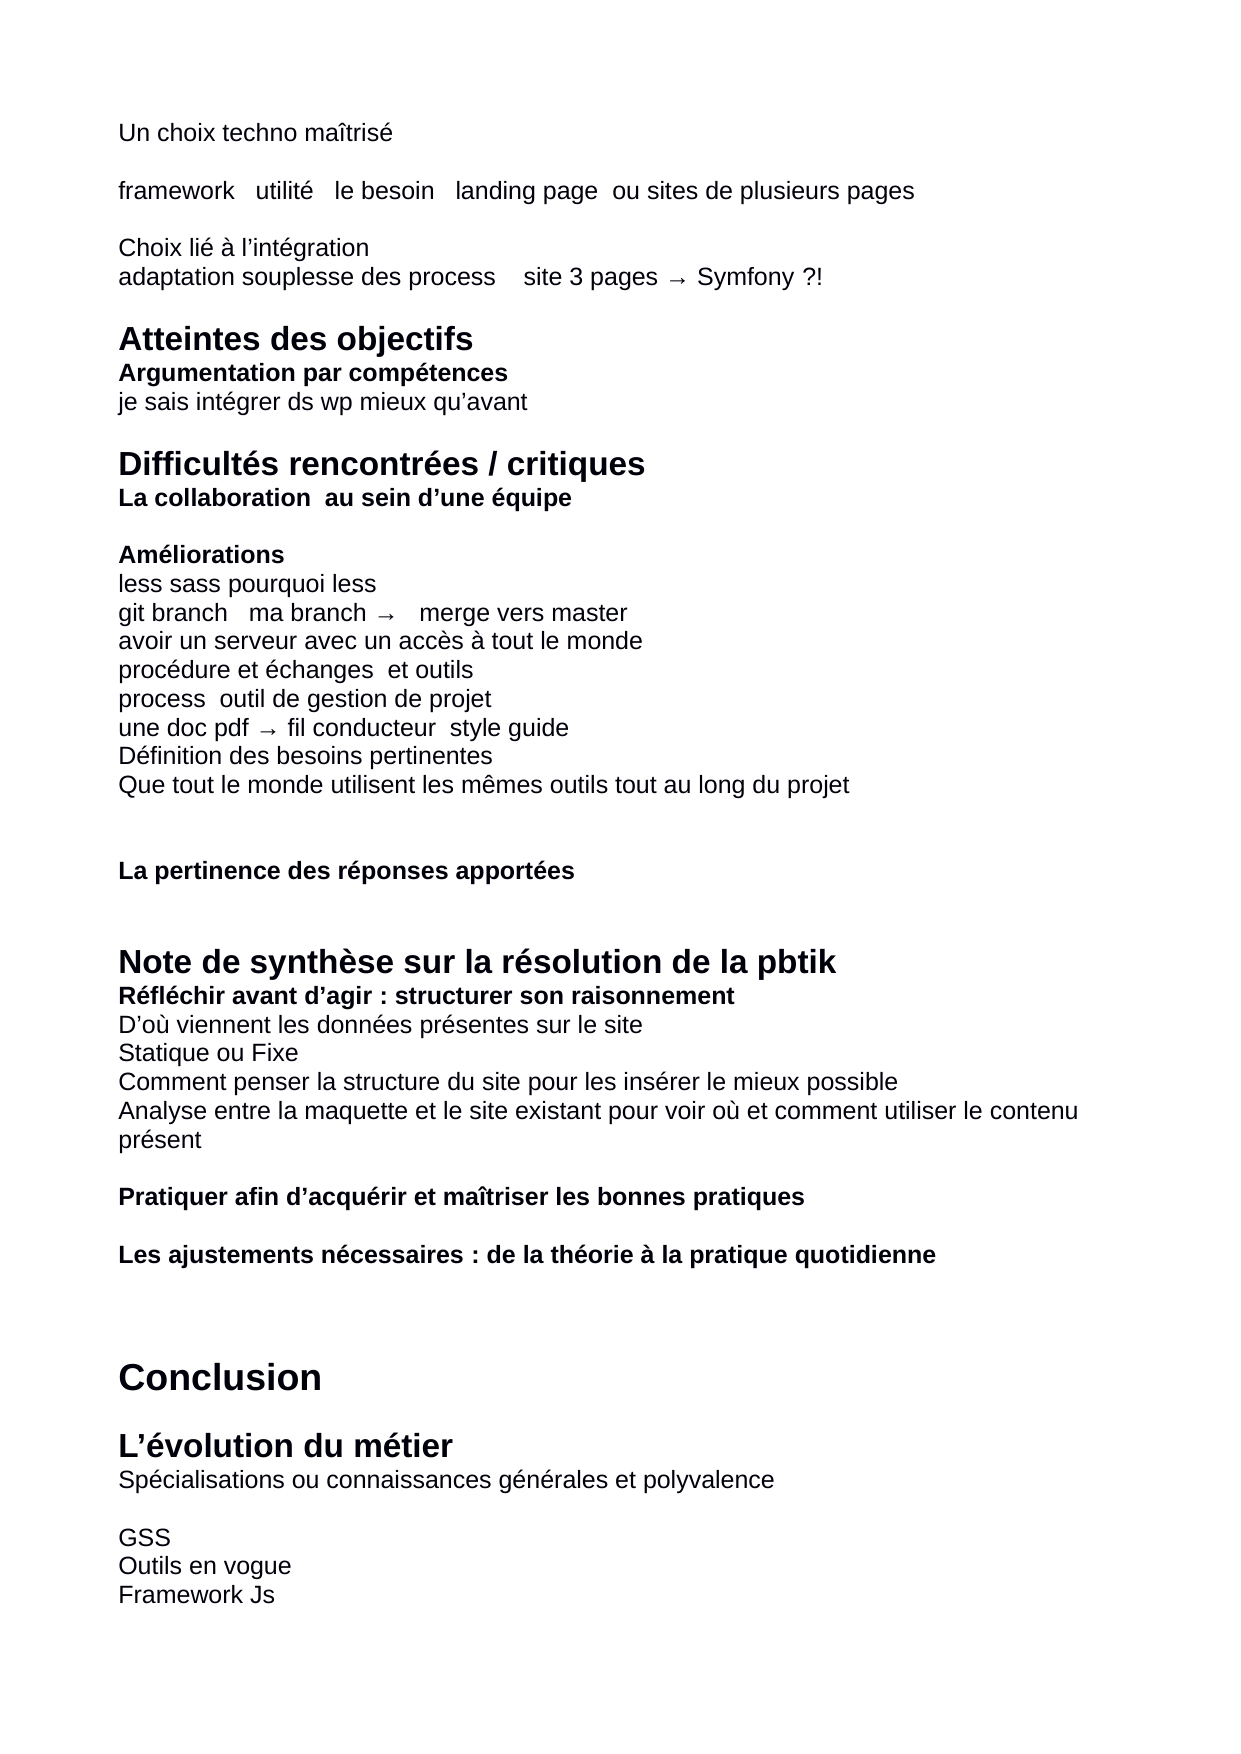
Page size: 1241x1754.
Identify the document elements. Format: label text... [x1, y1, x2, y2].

text D’où viennent les données présentes sur le site [118, 1010, 1122, 1038]
text Outils en vogue [118, 1551, 1122, 1580]
text La pertinence des réponses apportées [118, 856, 1122, 885]
text Comment penser la structure du site pour les insérer le mieux possible [118, 1067, 1122, 1096]
text La collaboration au sein d’une équipe [118, 482, 1122, 511]
text Que tout le monde utilisent les mêmes outils tout au long du projet [118, 770, 1122, 799]
text Améliorations [118, 540, 1122, 569]
text Argumentation par compétences [118, 358, 1122, 387]
text Analyse entre la maquette et le site existant pour voir où et comment utiliser le contenu présent [118, 1096, 1122, 1153]
text L’évolution du métier [118, 1427, 1122, 1465]
text framework utilité le besoin landing page ou sites de plusieurs pages [118, 176, 1122, 204]
text Les ajustements nécessaires : de la théorie à la pratique quotidienne [118, 1240, 1122, 1268]
text avoir un serveur avec un accès à tout le monde [118, 626, 1122, 655]
text Spécialisations ou connaissances générales et polyvalence [118, 1465, 1122, 1494]
text Statique ou Fixe [118, 1038, 1122, 1067]
text je sais intégrer ds wp mieux qu’avant [118, 387, 1122, 415]
text procédure et échanges et outils [118, 655, 1122, 684]
text Réfléchir avant d’agir : structurer son raisonnement [118, 981, 1122, 1010]
text GSS [118, 1522, 1122, 1551]
text adaptation souplesse des process site 3 pages → Symfony ?! [118, 262, 1122, 291]
text process outil de gestion de projet [118, 684, 1122, 712]
text Un choix techno maîtrisé [118, 118, 1122, 147]
text Pratiquer afin d’acquérir et maîtriser les bonnes pratiques [118, 1182, 1122, 1211]
text Note de synthèse sur la résolution de la pbtik [118, 942, 1122, 981]
text Difficultés rencontrées / critiques [118, 444, 1122, 482]
text une doc pdf → fil conducteur style guide [118, 712, 1122, 741]
text less sass pourquoi less [118, 569, 1122, 597]
text Choix lié à l’intégration [118, 233, 1122, 262]
text Atteintes des objectifs [118, 319, 1122, 358]
text Définition des besoins pertinentes [118, 741, 1122, 770]
text git branch ma branch → merge vers master [118, 597, 1122, 626]
text Framework Js [118, 1580, 1122, 1609]
text Conclusion [118, 1355, 1122, 1398]
